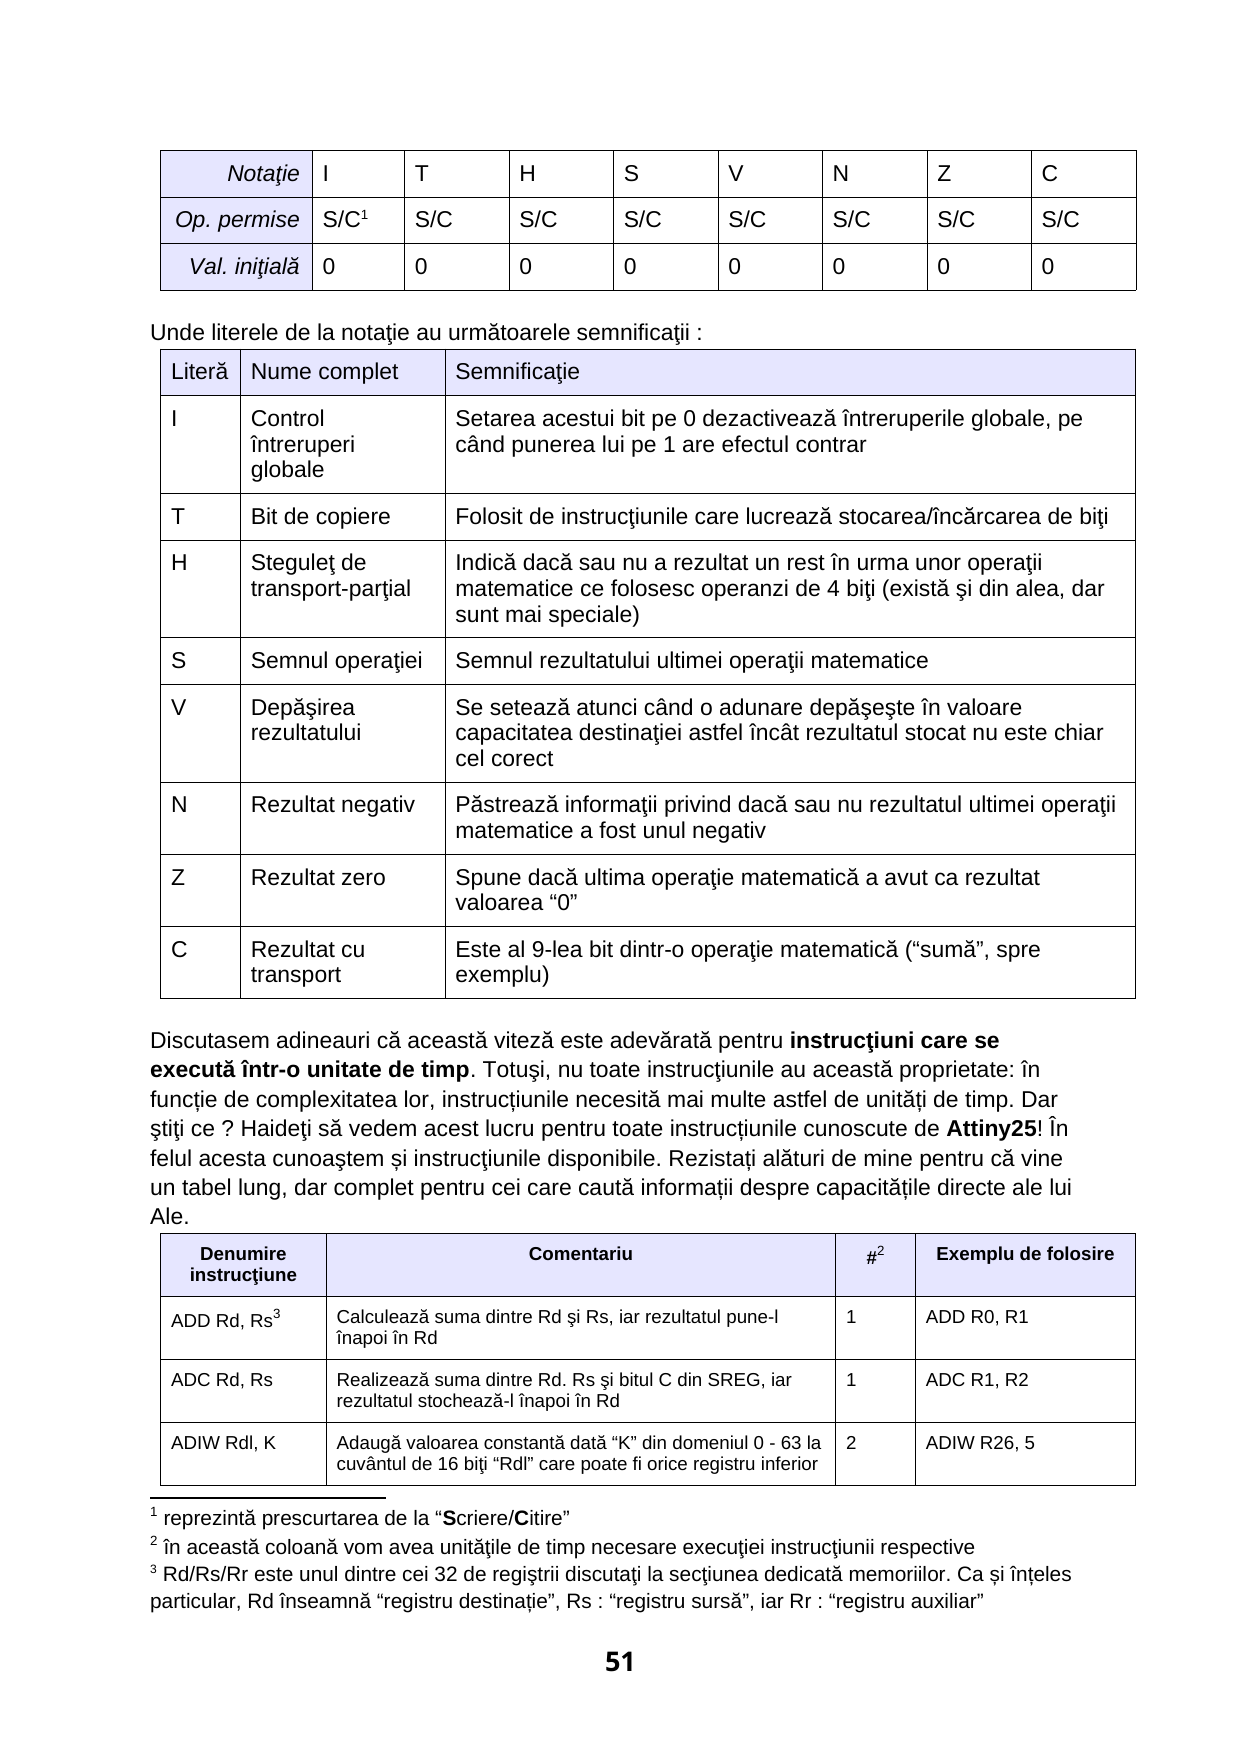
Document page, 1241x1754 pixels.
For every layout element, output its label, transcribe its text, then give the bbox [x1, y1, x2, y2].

table_cell S/C [405, 198, 509, 243]
table_cell Notaţie [161, 151, 312, 197]
table_cell Rezultat negativ [241, 783, 445, 854]
table_cell 0 [405, 244, 509, 290]
table_header # [836, 1234, 915, 1296]
table_cell 2 [836, 1423, 915, 1484]
table_cell S [161, 638, 240, 684]
table_cell N [823, 151, 927, 197]
table_cell Folosit de instrucţiunile care lucrează stocarea/încărcarea de biţi [446, 494, 1135, 539]
table_cell V [719, 151, 822, 197]
table_cell S/C [1032, 198, 1136, 243]
table_cell ADIW Rdl, K [161, 1423, 326, 1484]
table_cell S/C [823, 198, 927, 243]
table_cell S/C [928, 198, 1031, 243]
table_cell Rezultat zero [241, 855, 445, 926]
table_cell V [161, 685, 240, 782]
table_cell Se setează atunci când o adunare depăşeşte în valoare capacitatea destinaţiei astfel încât rezultatul stocat nu este chiar cel corect [446, 685, 1135, 782]
table_cell H [510, 151, 613, 197]
table_cell S/C [614, 198, 718, 243]
table_cell Op. permise [161, 198, 312, 243]
table_cell Z [161, 855, 240, 926]
table_cell 0 [614, 244, 718, 290]
table_cell ADIW R26, 5 [916, 1423, 1135, 1484]
table_cell 0 [313, 244, 404, 290]
table_cell Este al 9-lea bit dintr-o operaţie matematică (“sumă”, spre exemplu) [446, 927, 1135, 998]
table_header Exemplu de folosire [916, 1234, 1135, 1296]
table_cell Z [928, 151, 1031, 197]
table_cell S/C [510, 198, 613, 243]
table_cell Setarea acestui bit pe 0 dezactivează întreruperile globale, pe când punerea lui pe 1 are efectul contrar [446, 396, 1135, 493]
table_cell Realizează suma dintre Rd. Rs şi bitul C din SREG, iar rezultatul stochează-l înapoi în Rd [327, 1360, 835, 1422]
table_cell S/C [719, 198, 822, 243]
table_cell 0 [719, 244, 822, 290]
table_cell Adaugă valoarea constantă dată “K” din domeniul 0 - 63 la cuvântul de 16 biţi “Rdl” care poate fi orice registru inferior [327, 1423, 835, 1484]
table_cell ADC Rd, Rs [161, 1360, 326, 1422]
table_cell T [161, 494, 240, 539]
table_cell Control întreruperi globale [241, 396, 445, 493]
table_cell C [161, 927, 240, 998]
table_cell 0 [510, 244, 613, 290]
text Unde literele de la notaţie au următoarele semnificaţii : [150, 319, 1091, 345]
table_cell 0 [928, 244, 1031, 290]
table_header Nume complet [241, 350, 445, 395]
table_cell Steguleţ de transport-parţial [241, 541, 445, 637]
table_cell 0 [1032, 244, 1136, 290]
table_cell Val. iniţială [161, 244, 312, 290]
table_cell Calculează suma dintre Rd şi Rs, iar rezultatul pune-l înapoi în Rd [327, 1297, 835, 1359]
table_cell S/C [313, 198, 404, 243]
table_header Literă [161, 350, 240, 395]
table_cell N [161, 783, 240, 854]
table_cell Indică dacă sau nu a rezultat un rest în urma unor operaţii matematice ce folosesc operanzi de 4 biţi (există şi din alea, dar sunt mai speciale) [446, 541, 1135, 637]
table_header Semnificaţie [446, 350, 1135, 395]
table_cell Rezultat cu transport [241, 927, 445, 998]
table_cell T [405, 151, 509, 197]
table_cell Semnul rezultatului ultimei operaţii matematice [446, 638, 1135, 684]
table_cell Bit de copiere [241, 494, 445, 539]
table_cell I [313, 151, 404, 197]
table_cell ADD R0, R1 [916, 1297, 1135, 1359]
table_header Denumire instrucţiune [161, 1234, 326, 1296]
table_cell 1 [836, 1297, 915, 1359]
text Discutasem adineauri că această viteză este adevărată pentru instrucţiuni care se execută într-o unitate de timp. Totuşi, nu toate instrucţiunile au această proprietate: în funcție de complexitatea lor, instrucțiunile necesită mai multe astfel de unități de timp. Dar ştiţi ce ? Haideţi să vedem acest lucru pentru toate instrucțiunile cunoscute de Attiny25! În felul acesta cunoaştem și instrucţiunile disponibile. Rezistați alături de mine pentru că vine un tabel lung, dar complet pentru cei care caută informații despre capacitățile directe ale lui Ale. [150, 1028, 1091, 1229]
table_cell Spune dacă ultima operaţie matematică a avut ca rezultat valoarea “0” [446, 855, 1135, 926]
table_cell I [161, 396, 240, 493]
table_cell S [614, 151, 718, 197]
table_cell Semnul operaţiei [241, 638, 445, 684]
table_cell 0 [823, 244, 927, 290]
table_cell 1 [836, 1360, 915, 1422]
table_cell Păstrează informaţii privind dacă sau nu rezultatul ultimei operaţii matematice a fost unul negativ [446, 783, 1135, 854]
table_cell Depăşirea rezultatului [241, 685, 445, 782]
table_cell ADC R1, R2 [916, 1360, 1135, 1422]
table_header Comentariu [327, 1234, 835, 1296]
table_cell C [1032, 151, 1136, 197]
table_cell H [161, 541, 240, 637]
table_cell ADD Rd, Rs [161, 1297, 326, 1359]
